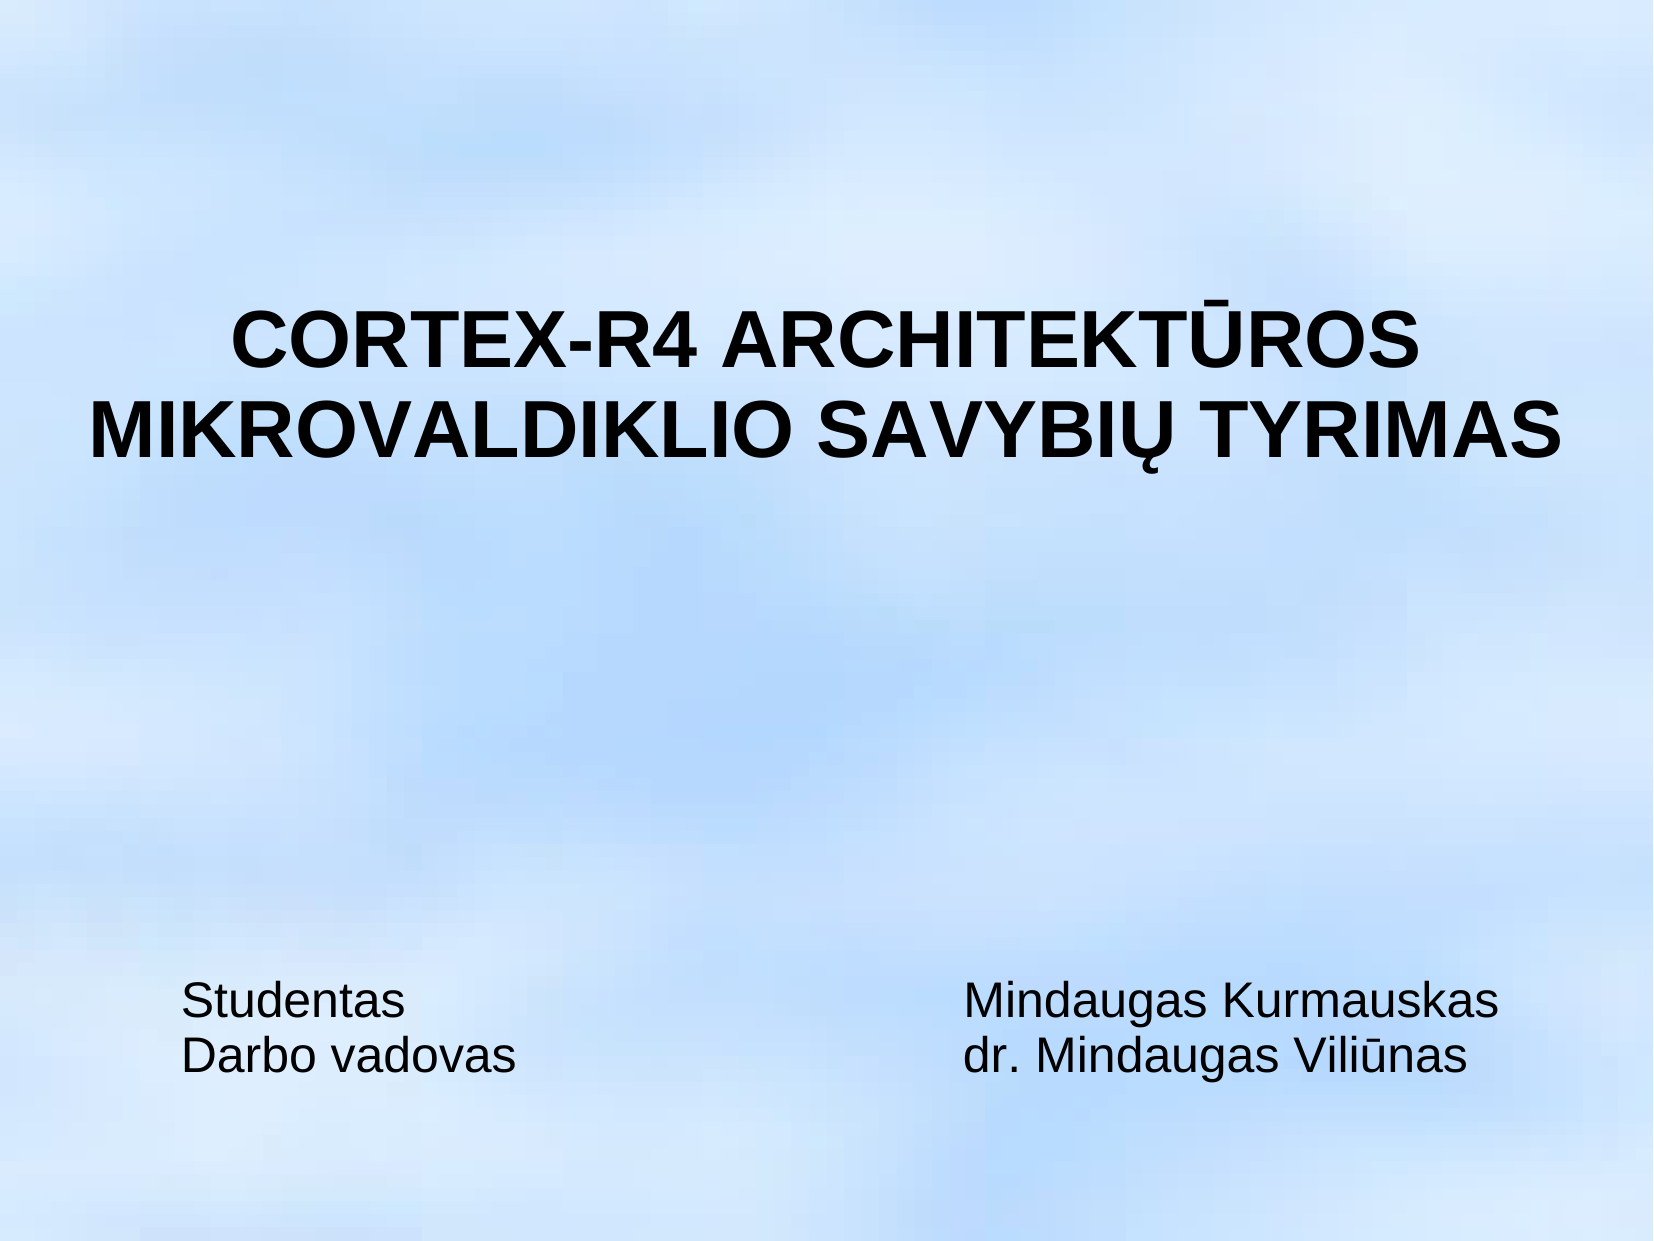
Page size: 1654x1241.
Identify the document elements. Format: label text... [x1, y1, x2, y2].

title CORTEX-R4 ARCHITEKTŪROS MIKROVALDIKLIO SAVYBIŲ TYRIMAS [82, 49, 1571, 721]
picture [0, 0, 1654, 1241]
subtitle Studentas Mindaugas Kurmauskas Darbo vadovas dr. Mindaugas Viliūnas [180, 885, 1516, 1171]
